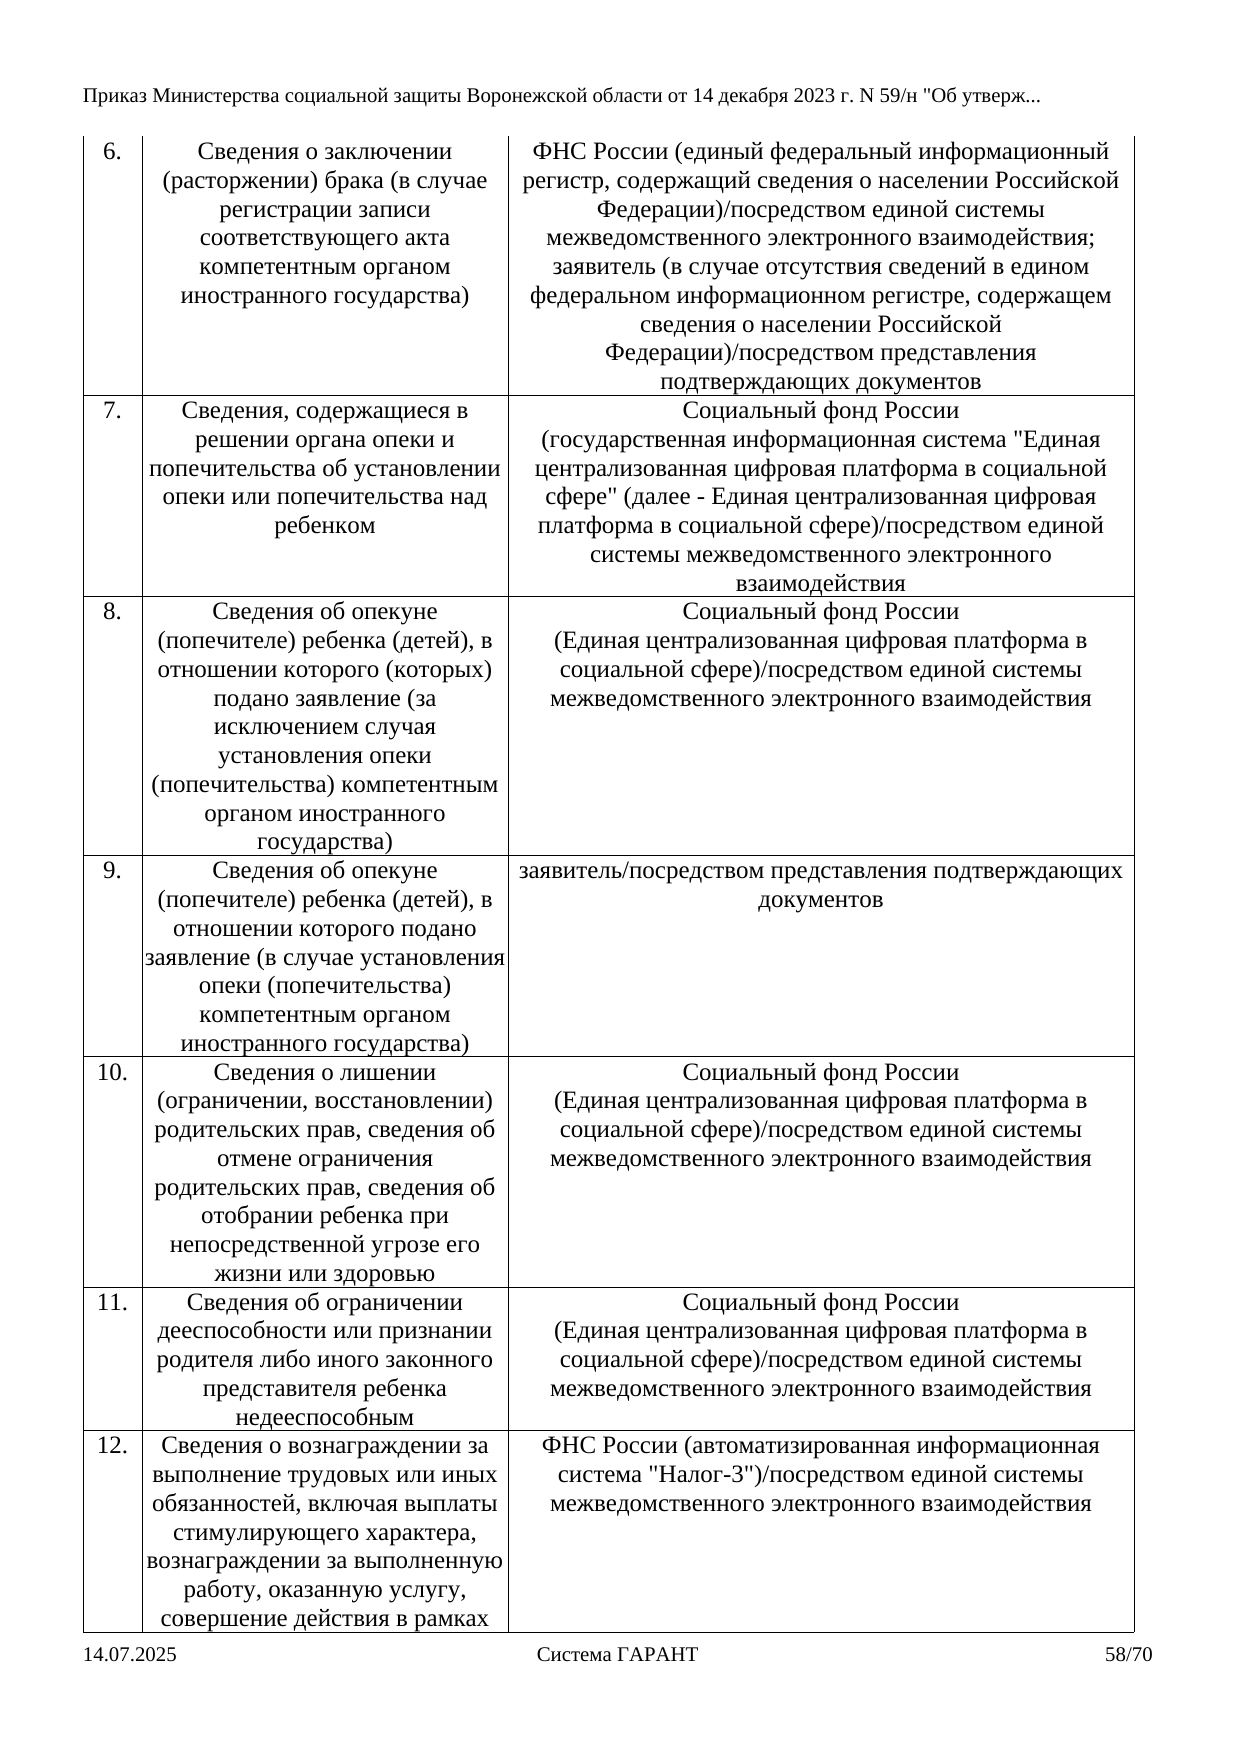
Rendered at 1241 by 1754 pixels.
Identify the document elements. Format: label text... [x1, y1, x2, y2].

table_cell заявитель/посредством представления подтверждающих документов [509, 856, 1134, 1056]
table_cell Сведения об ограничении дееспособности или признании родителя либо иного законного представителя ребенка недееспособным [143, 1288, 508, 1430]
table_cell Сведения о лишении (ограничении, восстановлении) родительских прав, сведения об отмене ограничения родительских прав, сведения об отобрании ребенка при непосредственной угрозе его жизни или здоровью [143, 1057, 508, 1287]
table_cell ФНС России (единый федеральный информационный регистр, содержащий сведения о населении Российской Федерации)/посредством единой системы межведомственного электронного взаимодействия; заявитель (в случае отсутствия сведений в едином федеральном информационном регистре, содержащем сведения о населении Российской Федерации)/посредством представления подтверждающих документов [509, 136, 1134, 395]
table_cell 12. [84, 1431, 142, 1632]
table_cell 6. [84, 136, 142, 395]
table_cell 8. [84, 597, 142, 855]
table_cell Социальный фонд России (Единая централизованная цифровая платформа в социальной сфере)/посредством единой системы межведомственного электронного взаимодействия [509, 1057, 1134, 1287]
table_cell Социальный фонд России (Единая централизованная цифровая платформа в социальной сфере)/посредством единой системы межведомственного электронного взаимодействия [509, 1288, 1134, 1430]
table_cell Сведения, содержащиеся в решении органа опеки и попечительства об установлении опеки или попечительства над ребенком [143, 396, 508, 596]
table_cell Сведения об опекуне (попечителе) ребенка (детей), в отношении которого подано заявление (в случае установления опеки (попечительства) компетентным органом иностранного государства) [143, 856, 508, 1056]
table_cell 7. [84, 396, 142, 596]
table_cell Сведения об опекуне (попечителе) ребенка (детей), в отношении которого (которых) подано заявление (за исключением случая установления опеки (попечительства) компетентным органом иностранного государства) [143, 597, 508, 855]
table_cell 10. [84, 1057, 142, 1287]
table_cell Сведения о вознаграждении за выполнение трудовых или иных обязанностей, включая выплаты стимулирующего характера, вознаграждении за выполненную работу, оказанную услугу, совершение действия в рамках [143, 1431, 508, 1632]
table_cell 9. [84, 856, 142, 1056]
table_cell Социальный фонд России (Единая централизованная цифровая платформа в социальной сфере)/посредством единой системы межведомственного электронного взаимодействия [509, 597, 1134, 855]
table_cell Социальный фонд России (государственная информационная система "Единая централизованная цифровая платформа в социальной сфере" (далее - Единая централизованная цифровая платформа в социальной сфере)/посредством единой системы межведомственного электронного взаимодействия [509, 396, 1134, 596]
table_cell Сведения о заключении (расторжении) брака (в случае регистрации записи соответствующего акта компетентным органом иностранного государства) [143, 136, 508, 395]
table_cell ФНС России (автоматизированная информационная система "Налог-3")/посредством единой системы межведомственного электронного взаимодействия [509, 1431, 1134, 1632]
table_cell 11. [84, 1288, 142, 1430]
